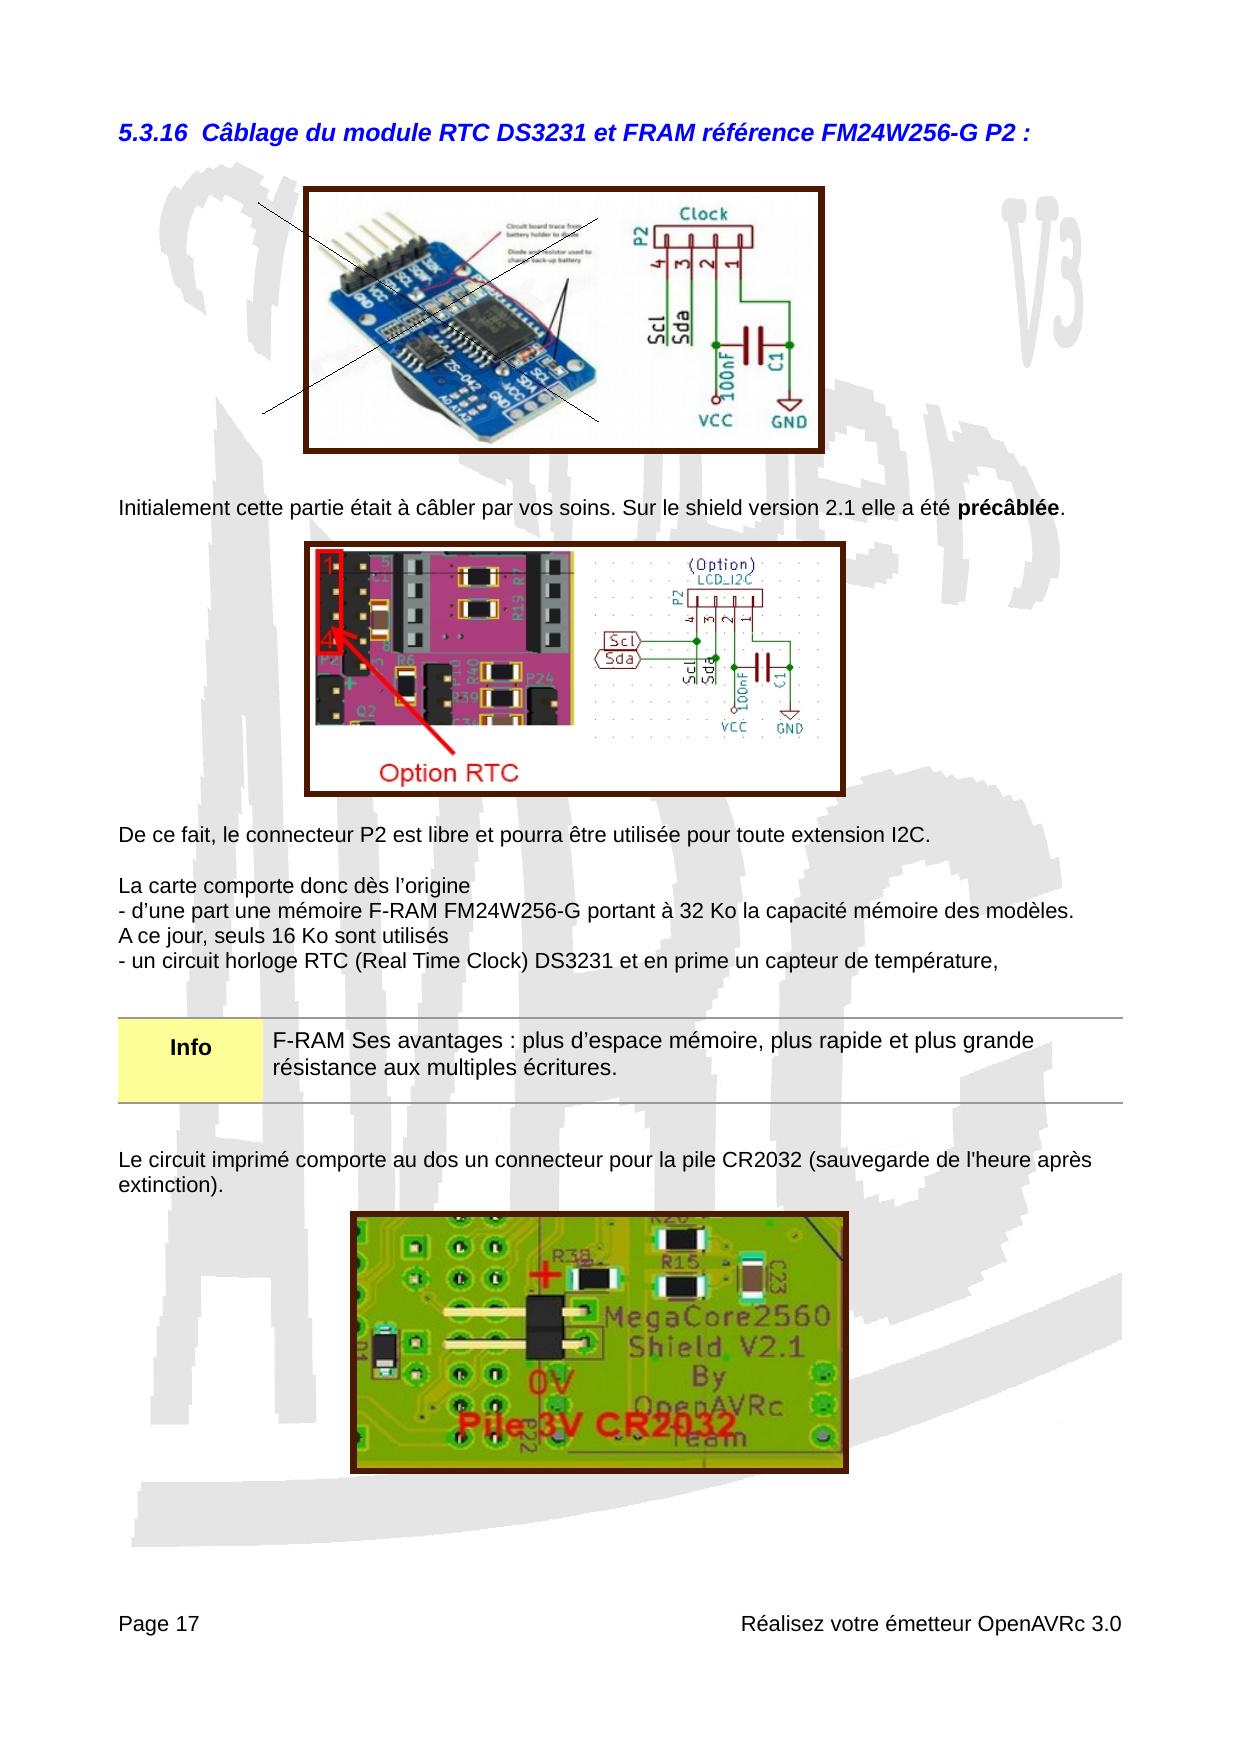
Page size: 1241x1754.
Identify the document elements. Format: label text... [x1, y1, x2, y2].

subtitle 5.3.16 Câblage du module RTC DS3231 et FRAM référence FM24W256-G P2 : [118, 118, 1122, 147]
text Le circuit imprimé comporte au dos un connecteur pour la pile CR2032 (sauvegarde de l'heure après extinction). [118, 1147, 1122, 1197]
text De ce fait, le connecteur P2 est libre et pourra être utilisée pour toute extension I2C. [118, 822, 1122, 848]
text - un circuit horloge RTC (Real Time Clock) DS3231 et en prime un capteur de température, [118, 948, 1122, 974]
text A ce jour, seuls 16 Ko sont utilisés [118, 923, 1122, 948]
text Initialement cette partie était à câbler par vos soins. Sur le shield version 2.1 elle a été précâblée. [118, 495, 1122, 520]
table_header F-RAM Ses avantages : plus d’espace mémoire, plus rapide et plus grande résistance aux multiples écritures. [264, 1019, 1122, 1102]
picture [309, 192, 818, 448]
picture [310, 547, 840, 791]
table_header Info [118, 1019, 263, 1102]
text La carte comporte donc dès l’origine [118, 873, 1122, 898]
text - d’une part une mémoire F-RAM FM24W256-G portant à 32 Ko la capacité mémoire des modèles. [118, 898, 1122, 923]
picture [357, 1217, 843, 1468]
